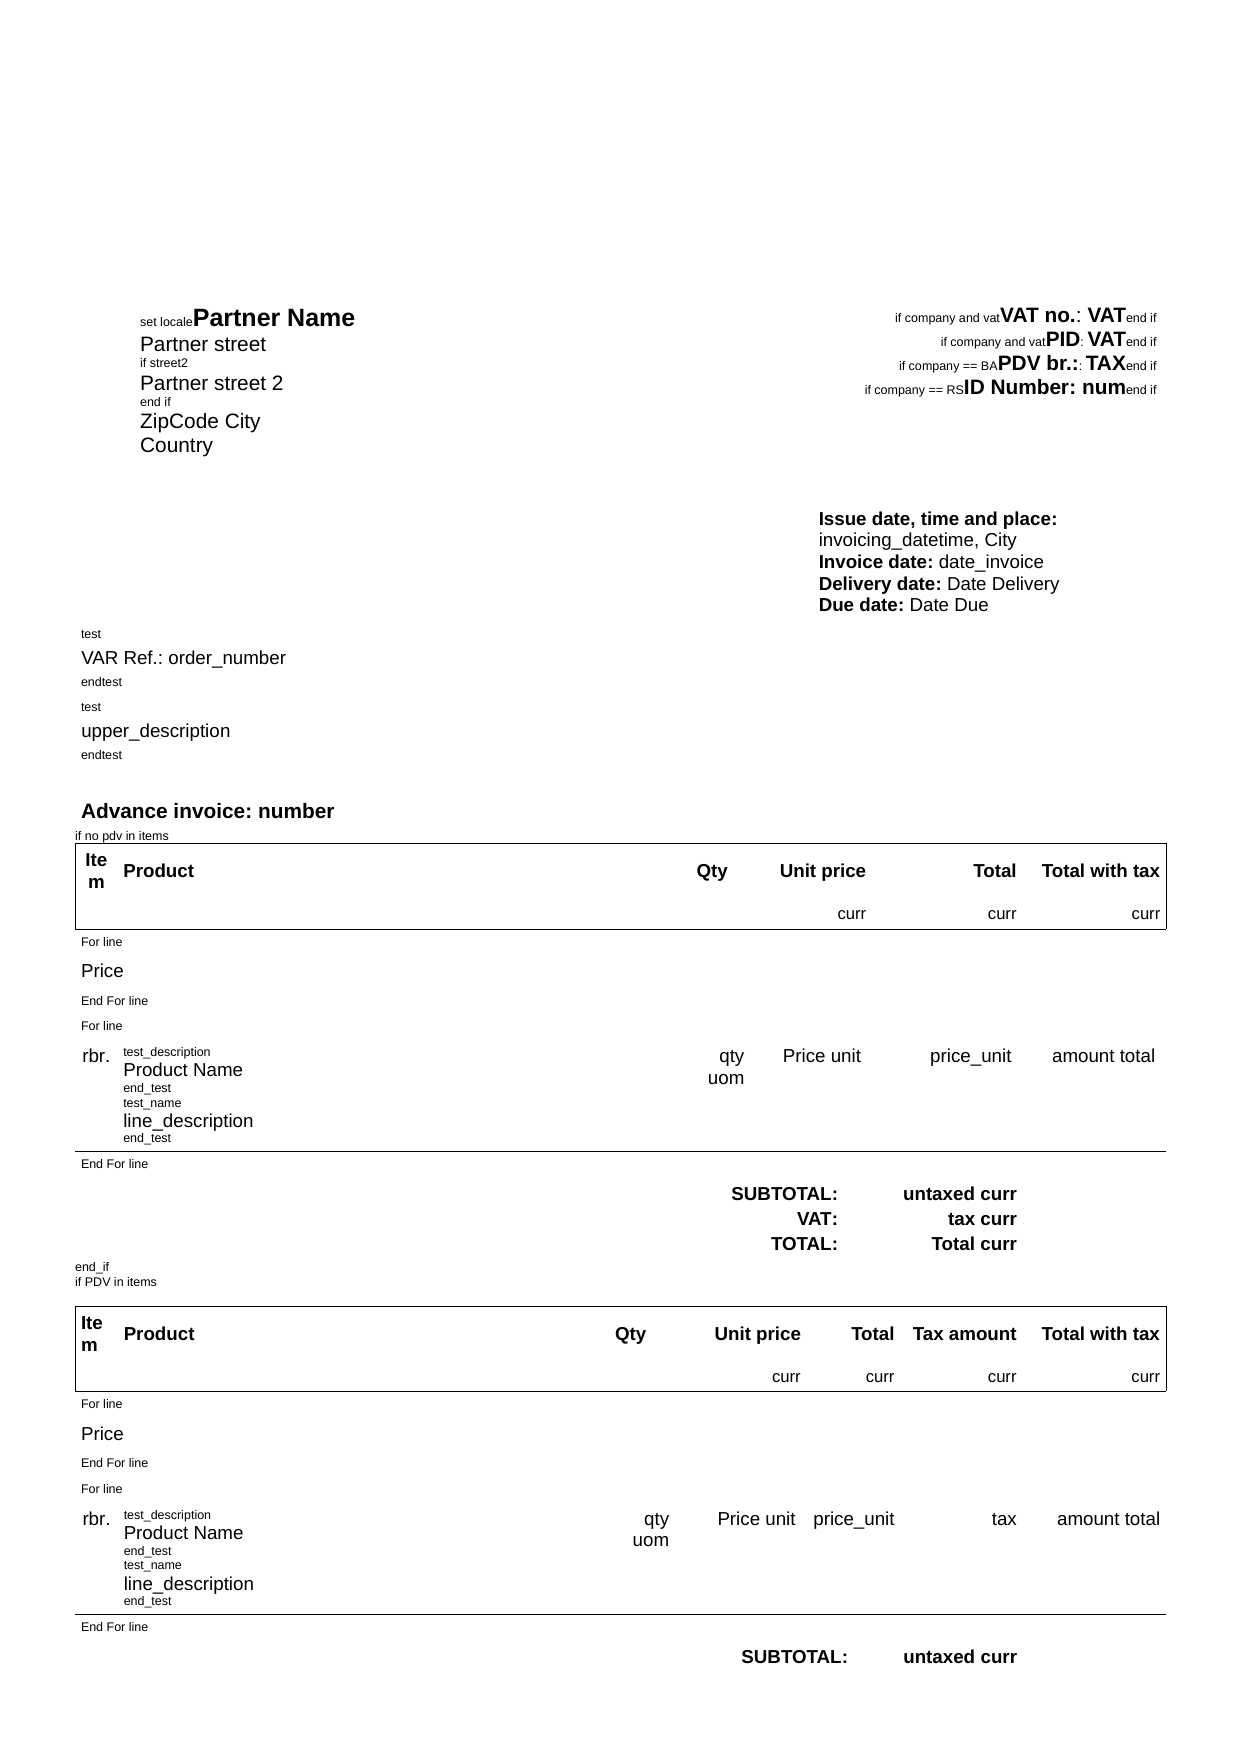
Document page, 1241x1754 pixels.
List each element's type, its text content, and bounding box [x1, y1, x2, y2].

table_header Total [872, 844, 1022, 898]
table_cell Price [75, 955, 1022, 987]
table_cell [1022, 1013, 1166, 1039]
table_cell curr [675, 1361, 806, 1391]
table_cell rbr. [75, 1039, 117, 1151]
table_cell [1022, 1615, 1166, 1640]
table_header Item [76, 1307, 118, 1361]
table_cell [1022, 1417, 1166, 1450]
table_header [1022, 1177, 1165, 1260]
table_cell test_description Product Name end_test test_name line_description end_test [117, 1039, 674, 1151]
table_cell End For line [75, 1152, 1022, 1177]
table_cell End For line [75, 1450, 1022, 1476]
table_header SUBTOTAL: [75, 1640, 853, 1673]
table_header test [75, 621, 1162, 647]
table_cell curr [1022, 898, 1166, 928]
table_cell curr [1022, 1361, 1166, 1391]
table_header Total with tax [1022, 844, 1166, 898]
table_cell [1022, 930, 1166, 954]
table_cell [76, 1361, 118, 1391]
table_cell price_unit [806, 1502, 900, 1614]
text end_if [75, 1260, 1165, 1274]
table_cell [1022, 988, 1166, 1013]
table_cell amount total [1022, 1039, 1166, 1151]
table_cell curr [750, 898, 872, 928]
table_header Total [806, 1307, 900, 1361]
table_header Tax amount [900, 1307, 1022, 1361]
table_cell qty uom [609, 1502, 674, 1614]
table_cell test_description Product Name end_test test_name line_description end_test [118, 1502, 609, 1614]
table_header Product [117, 844, 674, 898]
table_cell Advance invoice: number [75, 794, 1162, 829]
table_cell qty uom [675, 1039, 750, 1151]
table_cell upper_description [75, 720, 1162, 742]
table_cell curr [872, 898, 1022, 928]
table_cell End For line [75, 1615, 1022, 1640]
table_cell [1022, 1450, 1166, 1476]
text if PDV in items [75, 1274, 1165, 1288]
table_cell endtest [75, 669, 1162, 694]
table_cell End For line [75, 988, 1022, 1013]
table_cell VAR Ref.: order_number [75, 647, 1162, 668]
table_header Item [76, 844, 117, 898]
table_cell Issue date, time and place: invoicing_datetime, City Invoice date: date_invoice Delivery date: Date Delivery Due date: Date Due [813, 416, 1162, 621]
table_cell [118, 1361, 609, 1391]
table_header Qty [609, 1307, 674, 1361]
table_cell [609, 1361, 674, 1391]
table_header [75, 298, 134, 621]
table_cell [1022, 955, 1166, 987]
table_cell For line [75, 930, 1022, 954]
table_header untaxed curr [854, 1640, 1022, 1673]
table_cell [675, 898, 750, 928]
table_cell [75, 768, 1162, 793]
table_header untaxed curr tax curr Total curr [844, 1177, 1022, 1260]
table_cell Price [75, 1417, 1022, 1450]
table_header Product [118, 1307, 609, 1361]
table_cell test [75, 694, 1162, 720]
table_cell price_unit [872, 1039, 1022, 1151]
table_cell [117, 898, 674, 928]
table_cell Price unit [675, 1502, 806, 1614]
table_cell [1022, 1476, 1166, 1502]
table_cell rbr. [75, 1502, 118, 1614]
table_header [1023, 1640, 1165, 1673]
table_cell [76, 898, 117, 928]
table_cell curr [806, 1361, 900, 1391]
table_header SUBTOTAL: VAT: TOTAL: [75, 1177, 843, 1260]
table_header set localePartner Name Partner street if street2 Partner street 2 end if ZipCode City Country [134, 298, 813, 621]
table_header Total with tax [1022, 1307, 1166, 1361]
table_cell [1022, 1152, 1166, 1177]
table_header Qty [675, 844, 750, 898]
table_cell amount total [1022, 1502, 1166, 1614]
table_cell endtest [75, 742, 1162, 768]
text if no pdv in items [75, 829, 1138, 843]
table_cell curr [900, 1361, 1022, 1391]
table_header Unit price [750, 844, 872, 898]
table_header if company and vatVAT no.: VATend if if company and vatPID: VATend if if company == BAPDV br.:: TAXend if if company == RSID Number: numend if [813, 298, 1162, 416]
table_cell [1022, 1392, 1166, 1417]
table_header Unit price [675, 1307, 806, 1361]
table_cell tax [900, 1502, 1022, 1614]
table_cell For line [75, 1476, 1022, 1502]
table_cell For line [75, 1013, 1022, 1039]
table_cell For line [75, 1392, 1022, 1417]
table_cell Price unit [750, 1039, 872, 1151]
